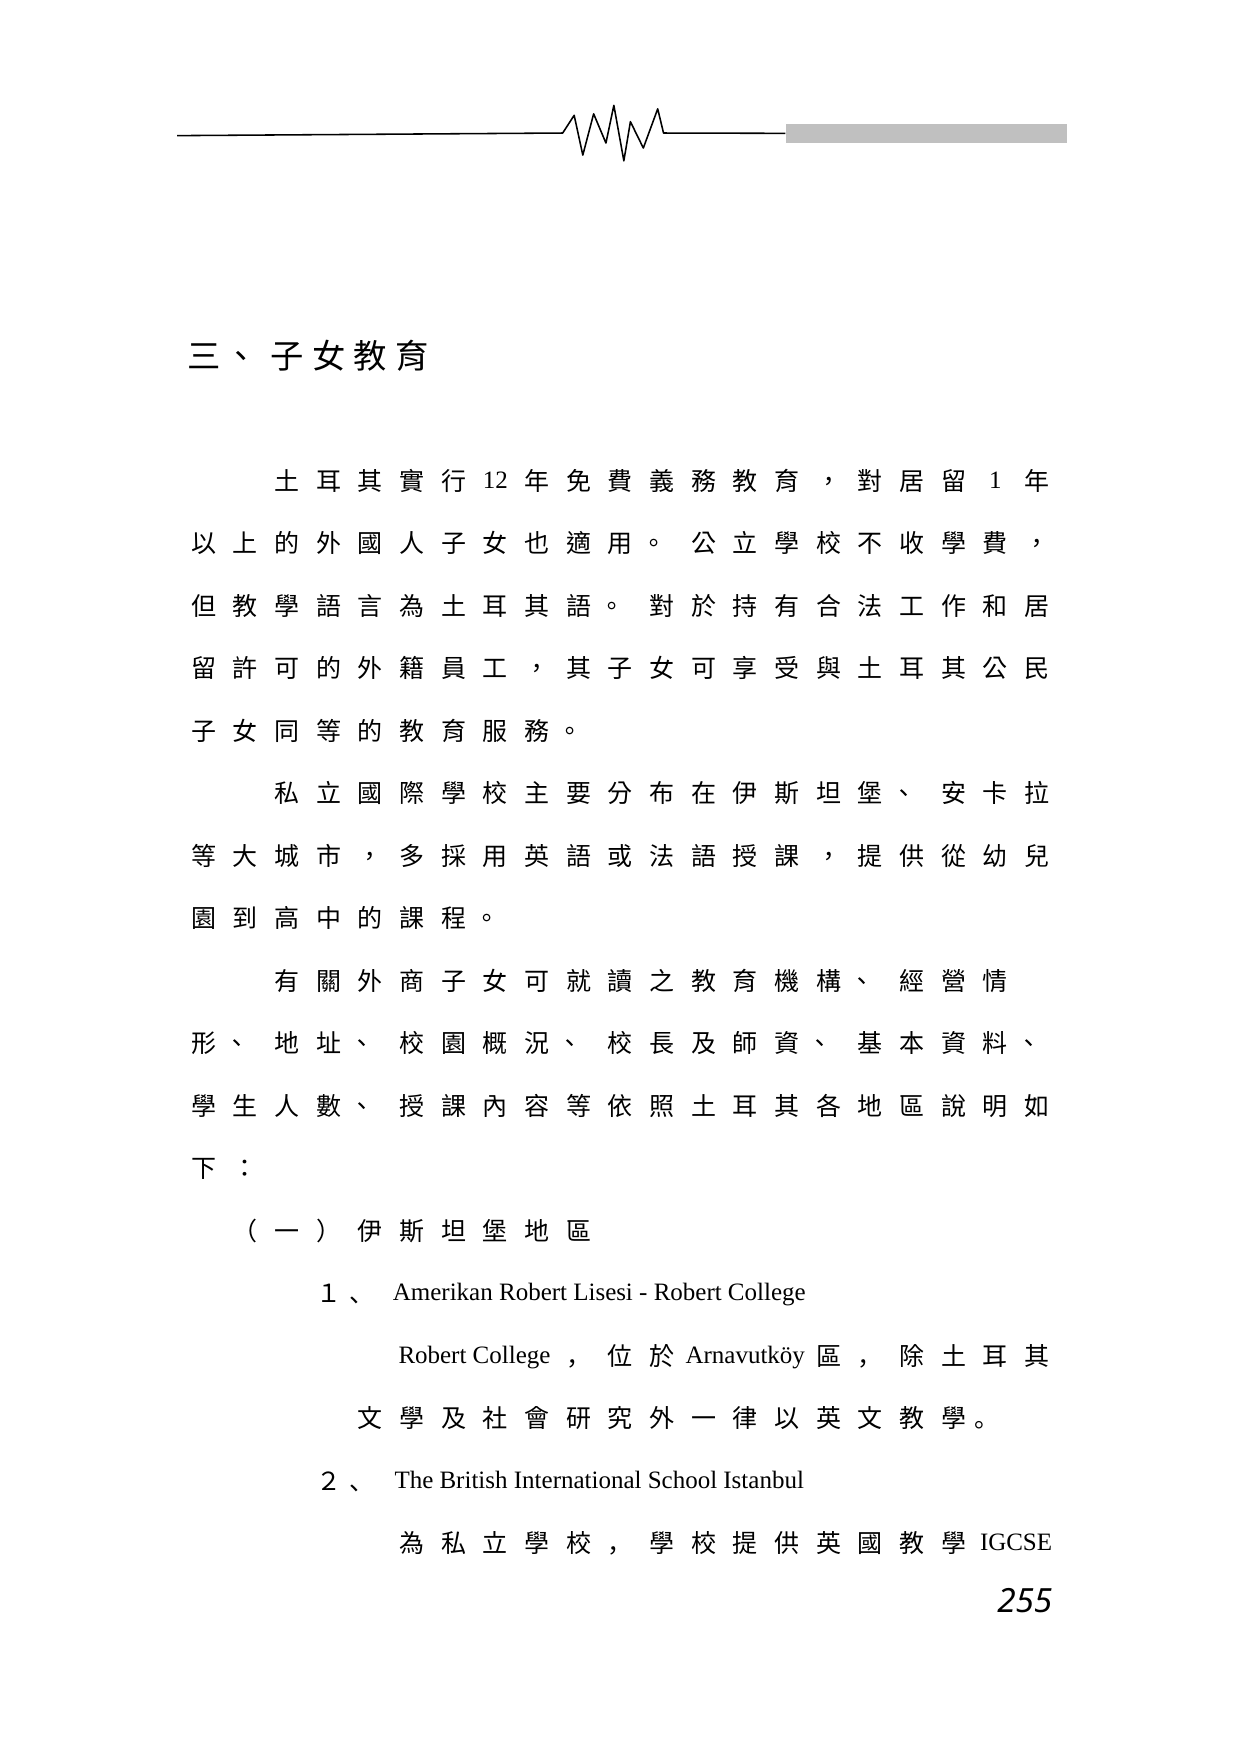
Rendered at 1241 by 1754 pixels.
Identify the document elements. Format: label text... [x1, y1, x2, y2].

text Robert College，位於Arnavutköy區，除土耳其文學及社會研究外一律以英文教學。 [330, 1313, 1058, 1438]
text 為私立學校，學校提供英國教學IGCSE [330, 1500, 1058, 1563]
text （一）伊斯坦堡地區 [207, 1188, 1058, 1250]
text 土耳其實行12年免費義務教育，對居留1年以上的外國人子女也適用。公立學校不收學費，但教學語言為土耳其語。對於持有合法工作和居留許可的外籍員工，其子女可享受與土耳其公民子女同等的教育服務。 [183, 438, 1058, 750]
text 三、子女教育 [183, 313, 1058, 375]
text 私立國際學校主要分布在伊斯坦堡、安卡拉等大城市，多採用英語或法語授課，提供從幼兒園到高中的課程。 [183, 750, 1058, 938]
text ２、The British International School Istanbul [281, 1438, 1058, 1500]
text 有關外商子女可就讀之教育機構、經營情形、地址、校園概況、校長及師資、基本資料、學生人數、授課內容等依照土耳其各地區說明如下： [183, 938, 1058, 1188]
text １、Amerikan Robert Lisesi - Robert College [281, 1250, 1058, 1313]
